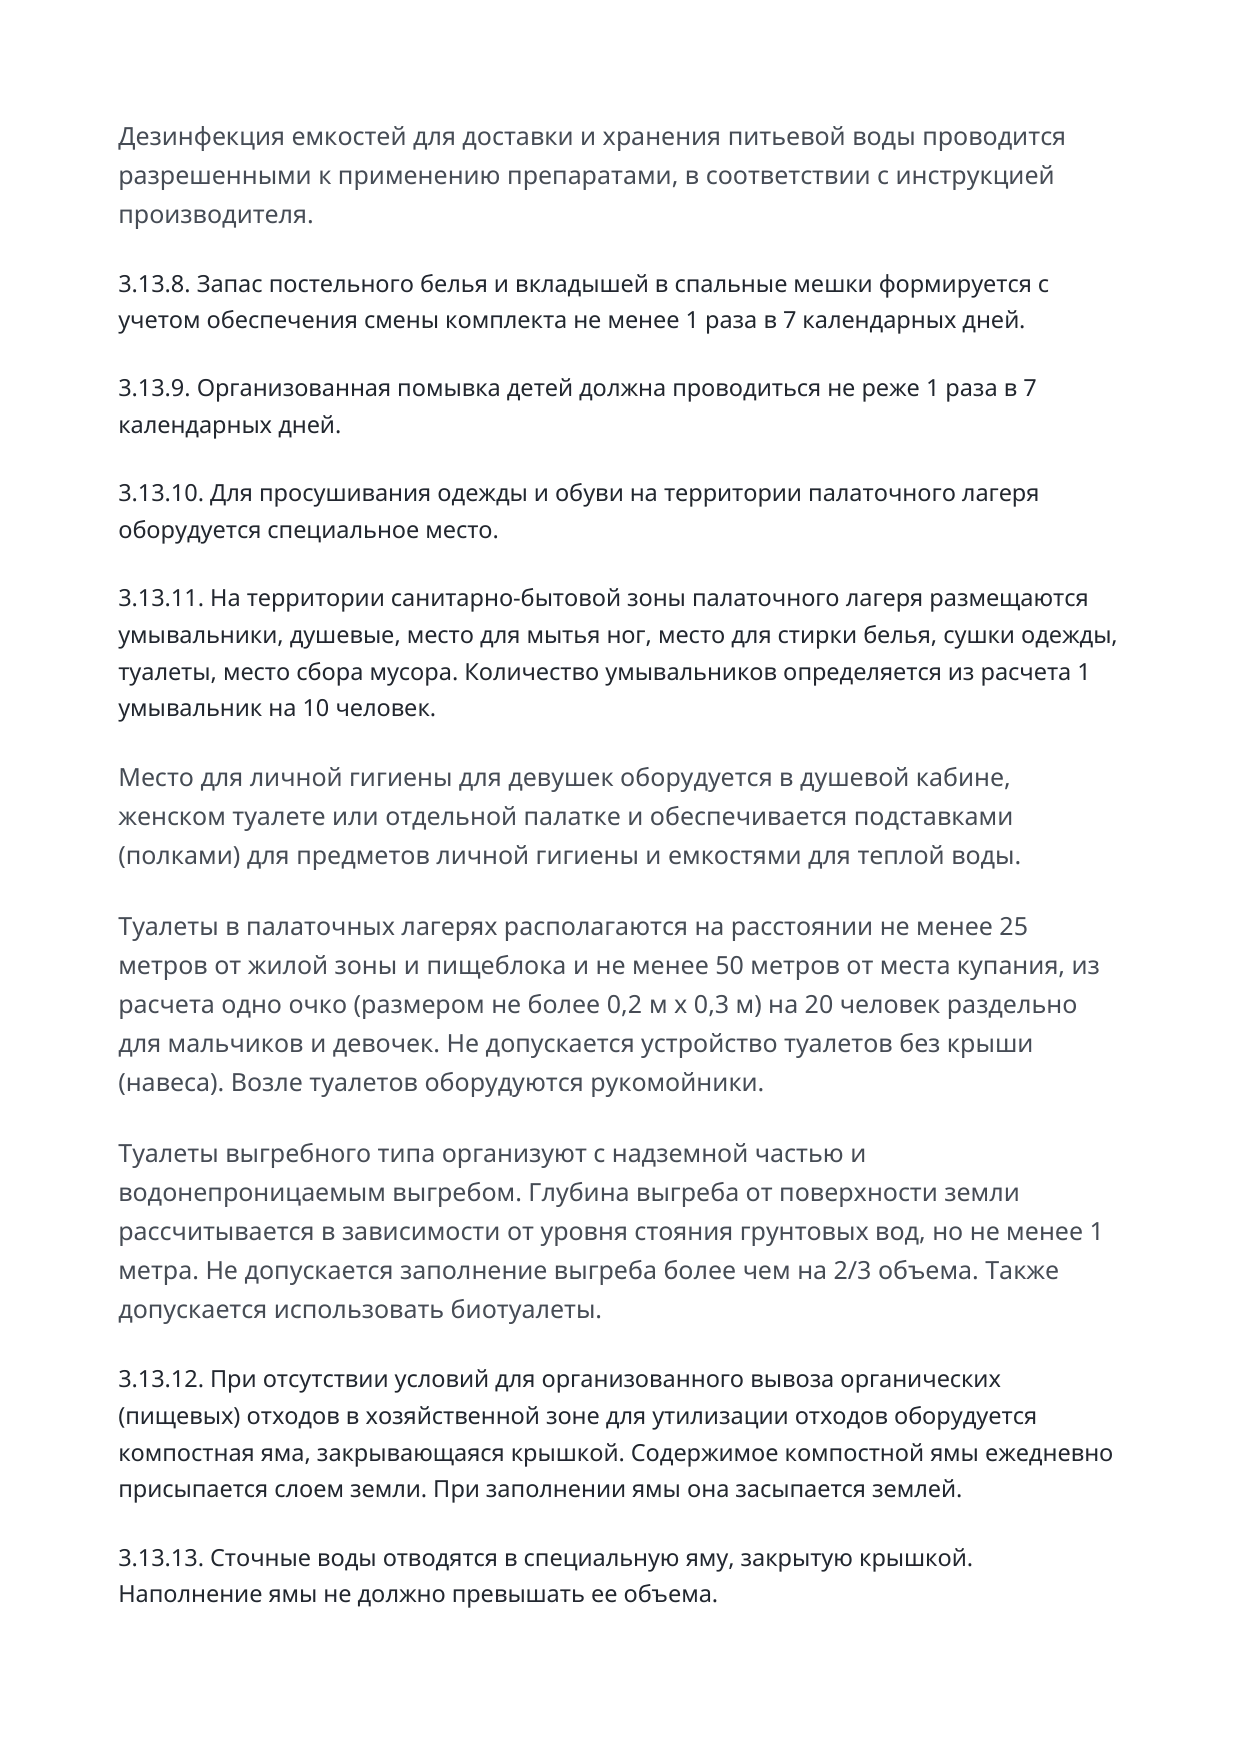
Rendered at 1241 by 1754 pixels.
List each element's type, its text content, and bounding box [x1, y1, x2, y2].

text Дезинфекция емкостей для доставки и хранения питьевой воды проводится разрешенными к применению препаратами, в соответствии с инструкцией производителя. [118, 118, 1122, 231]
text Место для личной гигиены для девушек оборудуется в душевой кабине, женском туалете или отдельной палатке и обеспечивается подставками (полками) для предметов личной гигиены и емкостями для теплой воды. [118, 759, 1122, 872]
text 3.13.12. При отсутствии условий для организованного вывоза органических (пищевых) отходов в хозяйственной зоне для утилизации отходов оборудуется компостная яма, закрывающаяся крышкой. Содержимое компостной ямы ежедневно присыпается слоем земли. При заполнении ямы она засыпается землей. [118, 1362, 1122, 1505]
text 3.13.10. Для просушивания одежды и обуви на территории палаточного лагеря оборудуется специальное место. [118, 476, 1122, 545]
text 3.13.11. На территории санитарно-бытовой зоны палаточного лагеря размещаются умывальники, душевые, место для мытья ног, место для стирки белья, сушки одежды, туалеты, место сбора мусора. Количество умывальников определяется из расчета 1 умывальник на 10 человек. [118, 581, 1122, 723]
text Туалеты в палаточных лагерях располагаются на расстоянии не менее 25 метров от жилой зоны и пищеблока и не менее 50 метров от места купания, из расчета одно очко (размером не более 0,2 м х 0,3 м) на 20 человек раздельно для мальчиков и девочек. Не допускается устройство туалетов без крыши (навеса). Возле туалетов оборудуются рукомойники. [118, 908, 1122, 1099]
text 3.13.8. Запас постельного белья и вкладышей в спальные мешки формируется с учетом обеспечения смены комплекта не менее 1 раза в 7 календарных дней. [118, 267, 1122, 336]
text Туалеты выгребного типа организуют с надземной частью и водонепроницаемым выгребом. Глубина выгреба от поверхности земли рассчитывается в зависимости от уровня стояния грунтовых вод, но не менее 1 метра. Не допускается заполнение выгреба более чем на 2/3 объема. Также допускается использовать биотуалеты. [118, 1135, 1122, 1326]
text 3.13.9. Организованная помывка детей должна проводиться не реже 1 раза в 7 календарных дней. [118, 372, 1122, 440]
text 3.13.13. Сточные воды отводятся в специальную яму, закрытую крышкой. Наполнение ямы не должно превышать ее объема. [118, 1541, 1122, 1609]
